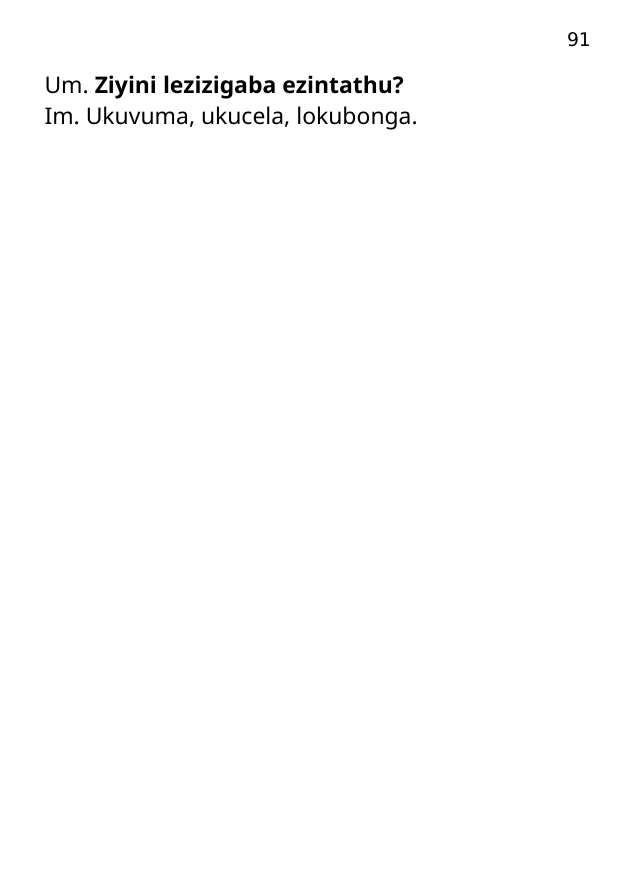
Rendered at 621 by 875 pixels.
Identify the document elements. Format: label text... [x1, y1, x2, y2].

text Um. Ziyini lezizigaba ezintathu? [44, 69, 591, 100]
text Im. Ukuvuma, ukucela, lokubonga. [44, 100, 591, 132]
